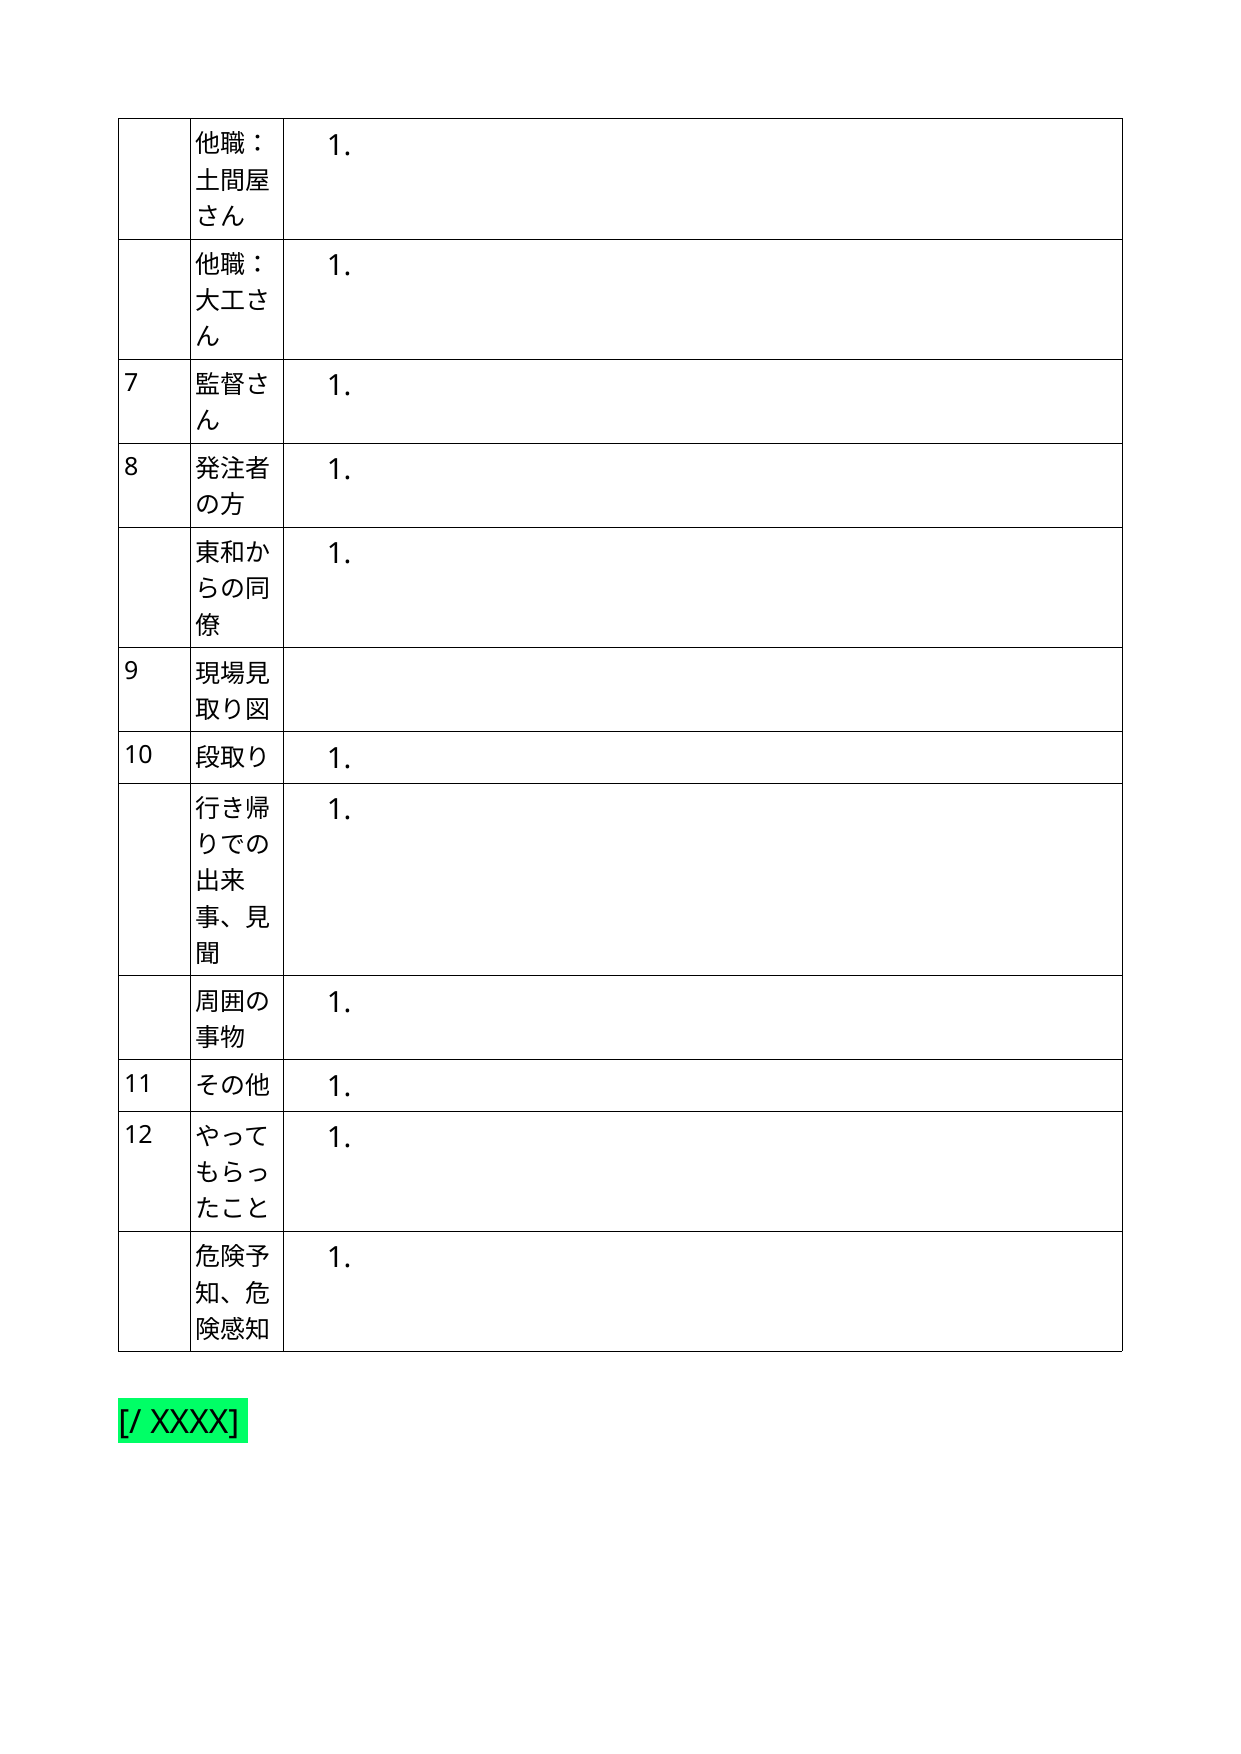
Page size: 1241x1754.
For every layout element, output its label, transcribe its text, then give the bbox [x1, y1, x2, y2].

table_cell [284, 976, 1122, 1059]
table_cell 12 [119, 1112, 190, 1231]
table_cell [119, 119, 190, 238]
table_cell [284, 1112, 1122, 1231]
table_cell 他職：土間屋さん [191, 119, 283, 238]
table_cell 危険予知、危険感知 [191, 1232, 283, 1351]
table_cell その他 [191, 1060, 283, 1111]
table_cell [119, 1232, 190, 1351]
table_cell [119, 240, 190, 359]
table_cell 7 [119, 360, 190, 443]
table_cell 8 [119, 444, 190, 527]
table_cell 発注者の方 [191, 444, 283, 527]
table_cell [284, 119, 1122, 238]
table_cell [284, 784, 1122, 975]
table_cell [284, 648, 1122, 731]
table_cell [119, 784, 190, 975]
table_cell 10 [119, 732, 190, 782]
table_cell [284, 732, 1122, 782]
table_cell [284, 444, 1122, 527]
table_cell 9 [119, 648, 190, 731]
table_cell [284, 240, 1122, 359]
table_cell [119, 528, 190, 647]
table_cell 段取り [191, 732, 283, 782]
table_cell 東和からの同僚 [191, 528, 283, 647]
table_cell [284, 1060, 1122, 1111]
table_cell [284, 528, 1122, 647]
table_cell 他職：大工さん [191, 240, 283, 359]
table_cell [284, 1232, 1122, 1351]
table_cell [284, 360, 1122, 443]
table_cell [119, 976, 190, 1059]
table_cell 11 [119, 1060, 190, 1111]
table_cell 現場見取り図 [191, 648, 283, 731]
table_cell 監督さん [191, 360, 283, 443]
table_cell 行き帰りでの出来事、見聞 [191, 784, 283, 975]
table_cell 周囲の事物 [191, 976, 283, 1059]
text [/ XXXX] [118, 1398, 1122, 1443]
table_cell やってもらったこと [191, 1112, 283, 1231]
